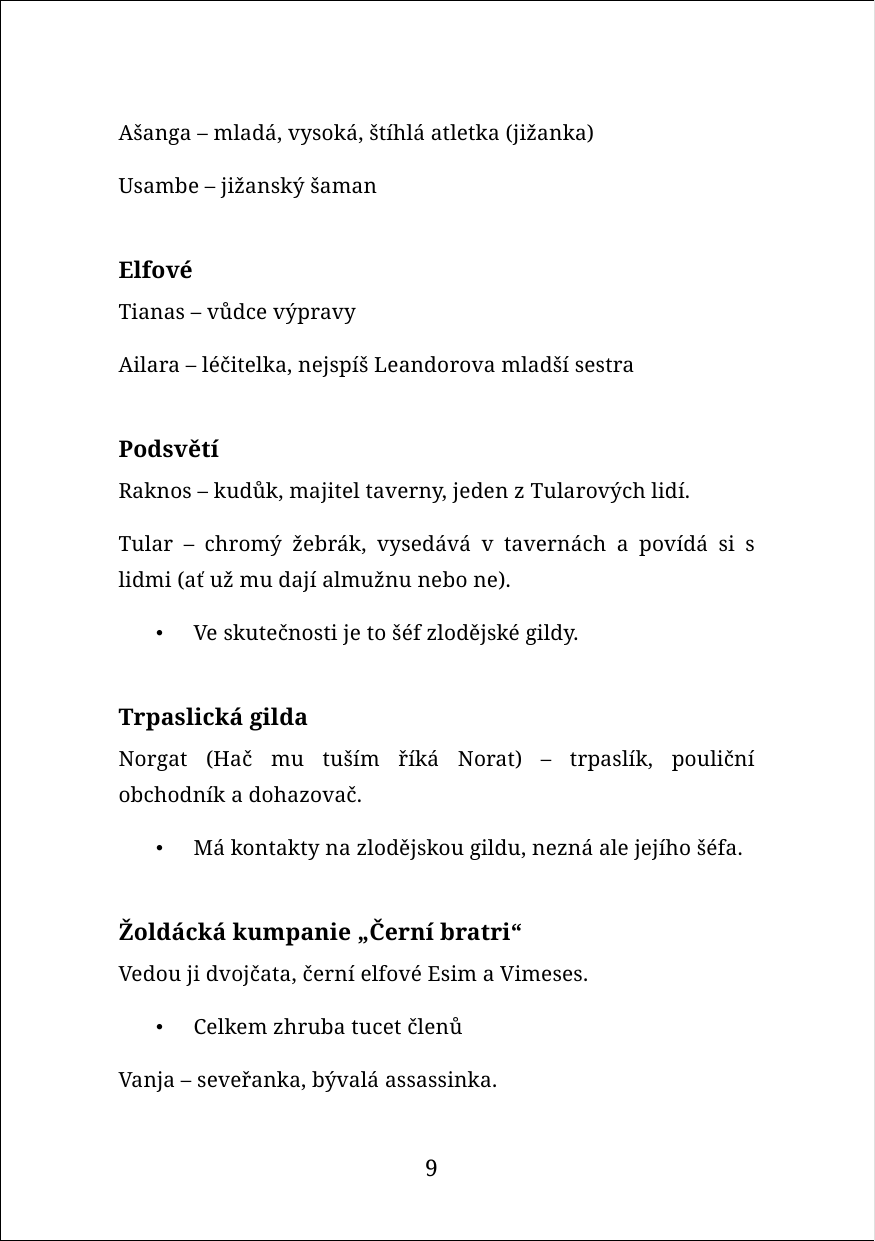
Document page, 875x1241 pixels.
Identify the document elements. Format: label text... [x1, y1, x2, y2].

list Ve skutečnosti je to šéf zlodějské gildy. [156, 618, 756, 647]
subtitle Trpaslická gilda [118, 701, 756, 732]
text Usambe – jižanský šaman [118, 171, 756, 200]
text Vanja – seveřanka, bývalá assassinka. [118, 1065, 756, 1094]
text Raknos – kudůk, majitel taverny, jeden z Tularových lidí. [118, 476, 756, 505]
text Ašanga – mladá, vysoká, štíhlá atletka (jižanka) [118, 118, 756, 147]
text Norgat (Hač mu tuším říká Norat) – trpaslík, pouliční obchodník a dohazovač. [118, 744, 756, 808]
text Ailara – léčitelka, nejspíš Leandorova mladší sestra [118, 351, 756, 379]
text Tianas – vůdce výpravy [118, 297, 756, 326]
subtitle Žoldácká kumpanie „Černí bratri“ [118, 916, 756, 947]
subtitle Elfové [118, 254, 756, 286]
subtitle Podsvětí [118, 433, 756, 464]
text Tular – chromý žebrák, vysedává v tavernách a povídá si s lidmi (ať už mu dají almužnu nebo ne). [118, 529, 756, 593]
list Celkem zhruba tucet členů [156, 1012, 756, 1040]
list Má kontakty na zlodějskou gildu, nezná ale jejího šéfa. [156, 833, 756, 861]
text Vedou ji dvojčata, černí elfové Esim a Vimeses. [118, 959, 756, 987]
